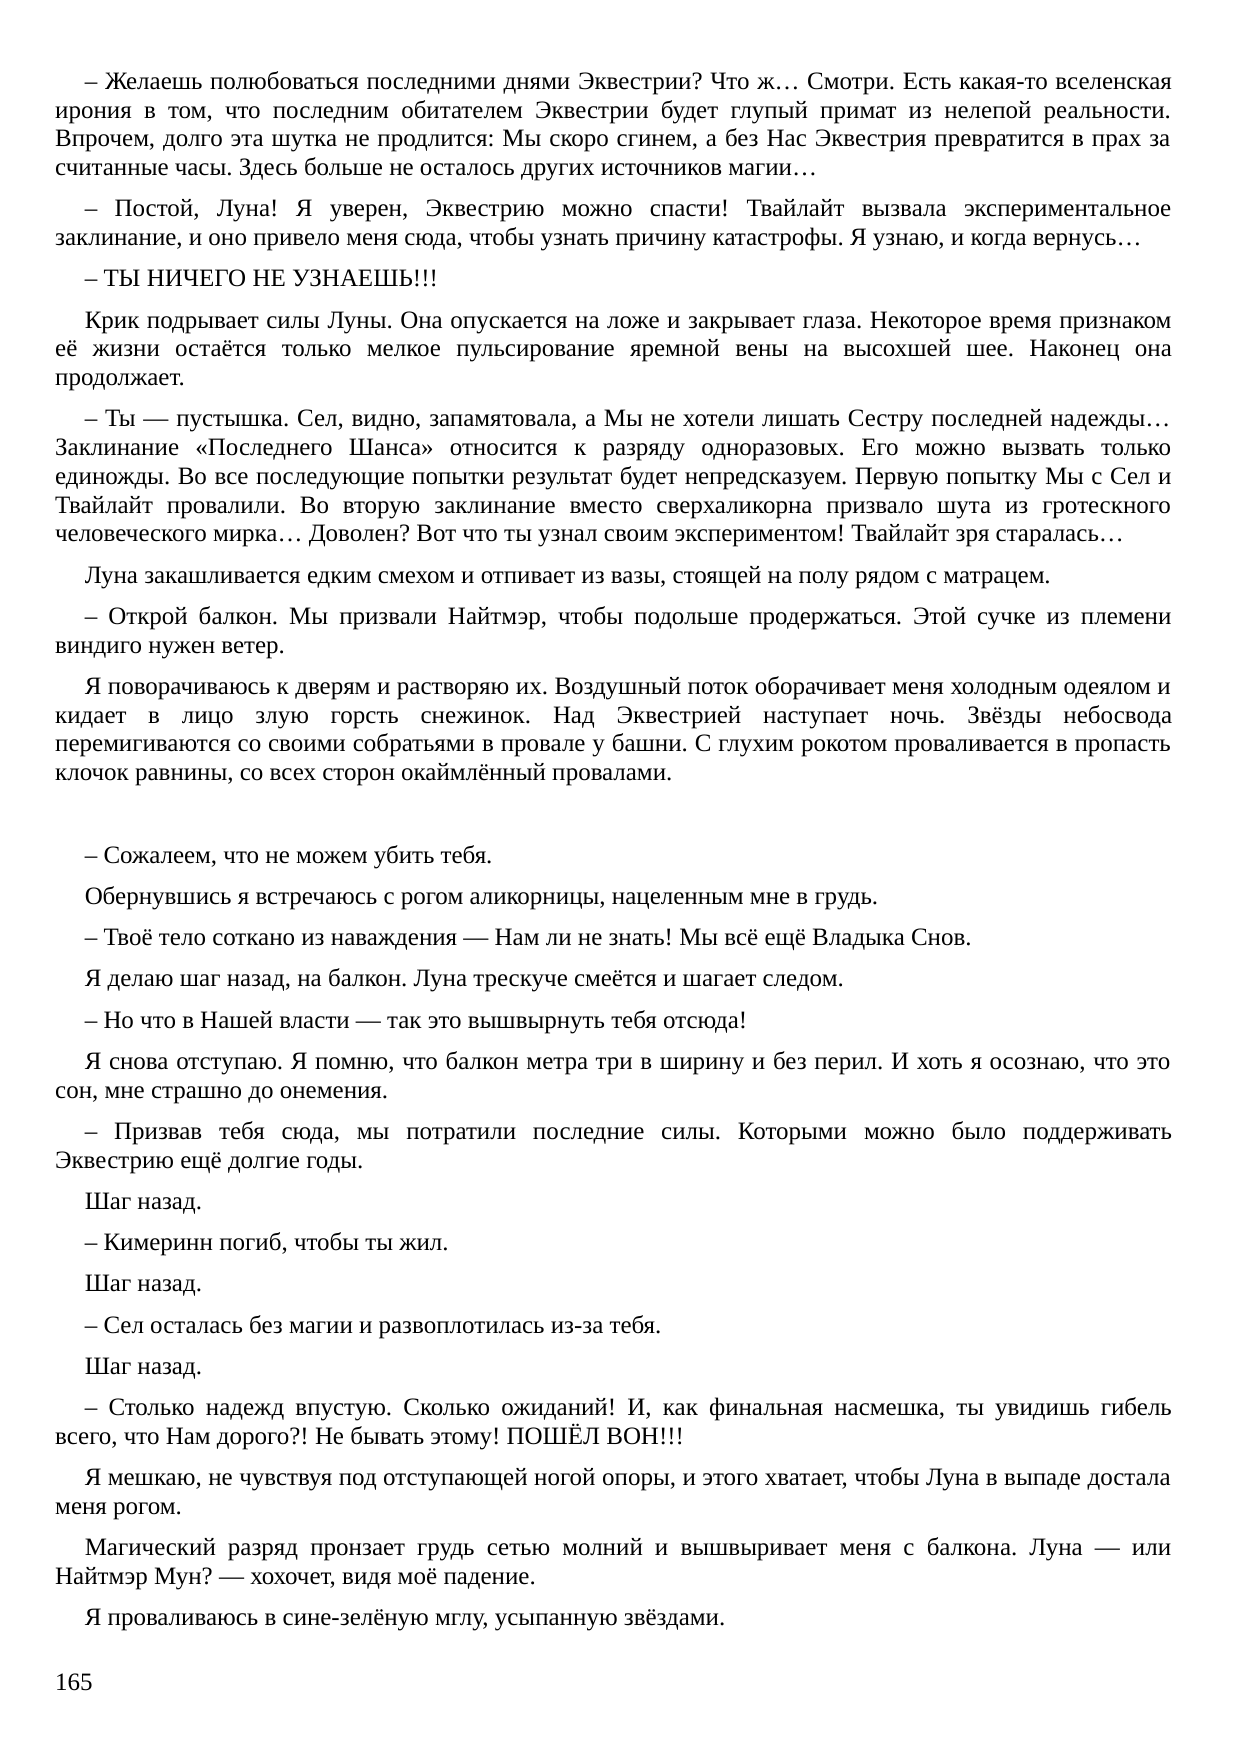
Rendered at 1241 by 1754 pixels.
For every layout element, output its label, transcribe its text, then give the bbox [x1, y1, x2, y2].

text Шаг назад. [55, 1186, 1173, 1215]
text – ТЫ НИЧЕГО НЕ УЗНАЕШЬ!!! [55, 263, 1173, 292]
text – Но что в Нашей власти — так это вышвырнуть тебя отсюда! [55, 1005, 1173, 1033]
text – Сел осталась без магии и развоплотилась из-за тебя. [55, 1310, 1173, 1338]
text – Кимеринн погиб, чтобы ты жил. [55, 1227, 1173, 1256]
text Я мешкаю, не чувствуя под отступающей ногой опоры, и этого хватает, чтобы Луна в выпаде достала меня рогом. [55, 1462, 1173, 1520]
text – Столько надежд впустую. Сколько ожиданий! И, как финальная насмешка, ты увидишь гибель всего, что Нам дорого?! Не бывать этому! ПОШЁЛ ВОН!!! [55, 1392, 1173, 1450]
text Крик подрывает силы Луны. Она опускается на ложе и закрывает глаза. Некоторое время признаком её жизни остаётся только мелкое пульсирование яремной вены на высохшей шее. Наконец она продолжает. [55, 305, 1173, 391]
text – Желаешь полюбоваться последними днями Эквестрии? Что ж… Смотри. Есть какая-то вселенская ирония в том, что последним обитателем Эквестрии будет глупый примат из нелепой реальности. Впрочем, долго эта шутка не продлится: Мы скоро сгинем, а без Нас Эквестрия превратится в прах за считанные часы. Здесь больше не осталось других источников магии… [55, 66, 1173, 181]
text – Твоё тело соткано из наваждения — Нам ли не знать! Мы всё ещё Владыка Снов. [55, 922, 1173, 951]
text Луна закашливается едким смехом и отпивает из вазы, стоящей на полу рядом с матрацем. [55, 560, 1173, 588]
text Я поворачиваюсь к дверям и растворяю их. Воздушный поток оборачивает меня холодным одеялом и кидает в лицо злую горсть снежинок. Над Эквестрией наступает ночь. Звёзды небосвода перемигиваются со своими собратьями в провале у башни. С глухим рокотом проваливается в пропасть клочок равнины, со всех сторон окаймлённый провалами. [55, 671, 1173, 786]
text – Ты — пустышка. Сел, видно, запамятовала, а Мы не хотели лишать Сестру последней надежды… Заклинание «Последнего Шанса» относится к разряду одноразовых. Его можно вызвать только единожды. Во все последующие попытки результат будет непредсказуем. Первую попытку Мы с Сел и Твайлайт провалили. Во вторую заклинание вместо сверхаликорна призвало шута из гротескного человеческого мирка… Доволен? Вот что ты узнал своим экспериментом! Твайлайт зря старалась… [55, 403, 1173, 547]
text – Призвав тебя сюда, мы потратили последние силы. Которыми можно было поддерживать Эквестрию ещё долгие годы. [55, 1116, 1173, 1173]
text Я снова отступаю. Я помню, что балкон метра три в ширину и без перил. И хоть я осознаю, что это сон, мне страшно до онемения. [55, 1046, 1173, 1103]
text Я проваливаюсь в сине-зелёную мглу, усыпанную звёздами. [55, 1602, 1173, 1631]
text Шаг назад. [55, 1351, 1173, 1380]
text Обернувшись я встречаюсь с рогом аликорницы, нацеленным мне в грудь. [55, 881, 1173, 910]
text Шаг назад. [55, 1268, 1173, 1297]
text – Постой, Луна! Я уверен, Эквестрию можно спасти! Твайлайт вызвала экспериментальное заклинание, и оно привело меня сюда, чтобы узнать причину катастрофы. Я узнаю, и когда вернусь… [55, 193, 1173, 251]
text Магический разряд пронзает грудь сетью молний и вышвыривает меня с балкона. Луна — или Найтмэр Мун? — хохочет, видя моё падение. [55, 1532, 1173, 1590]
text – Открой балкон. Мы призвали Найтмэр, чтобы подольше продержаться. Этой сучке из племени виндиго нужен ветер. [55, 601, 1173, 658]
text Я делаю шаг назад, на балкон. Луна трескуче смеётся и шагает следом. [55, 963, 1173, 992]
text – Сожалеем, что не можем убить тебя. [55, 840, 1173, 868]
